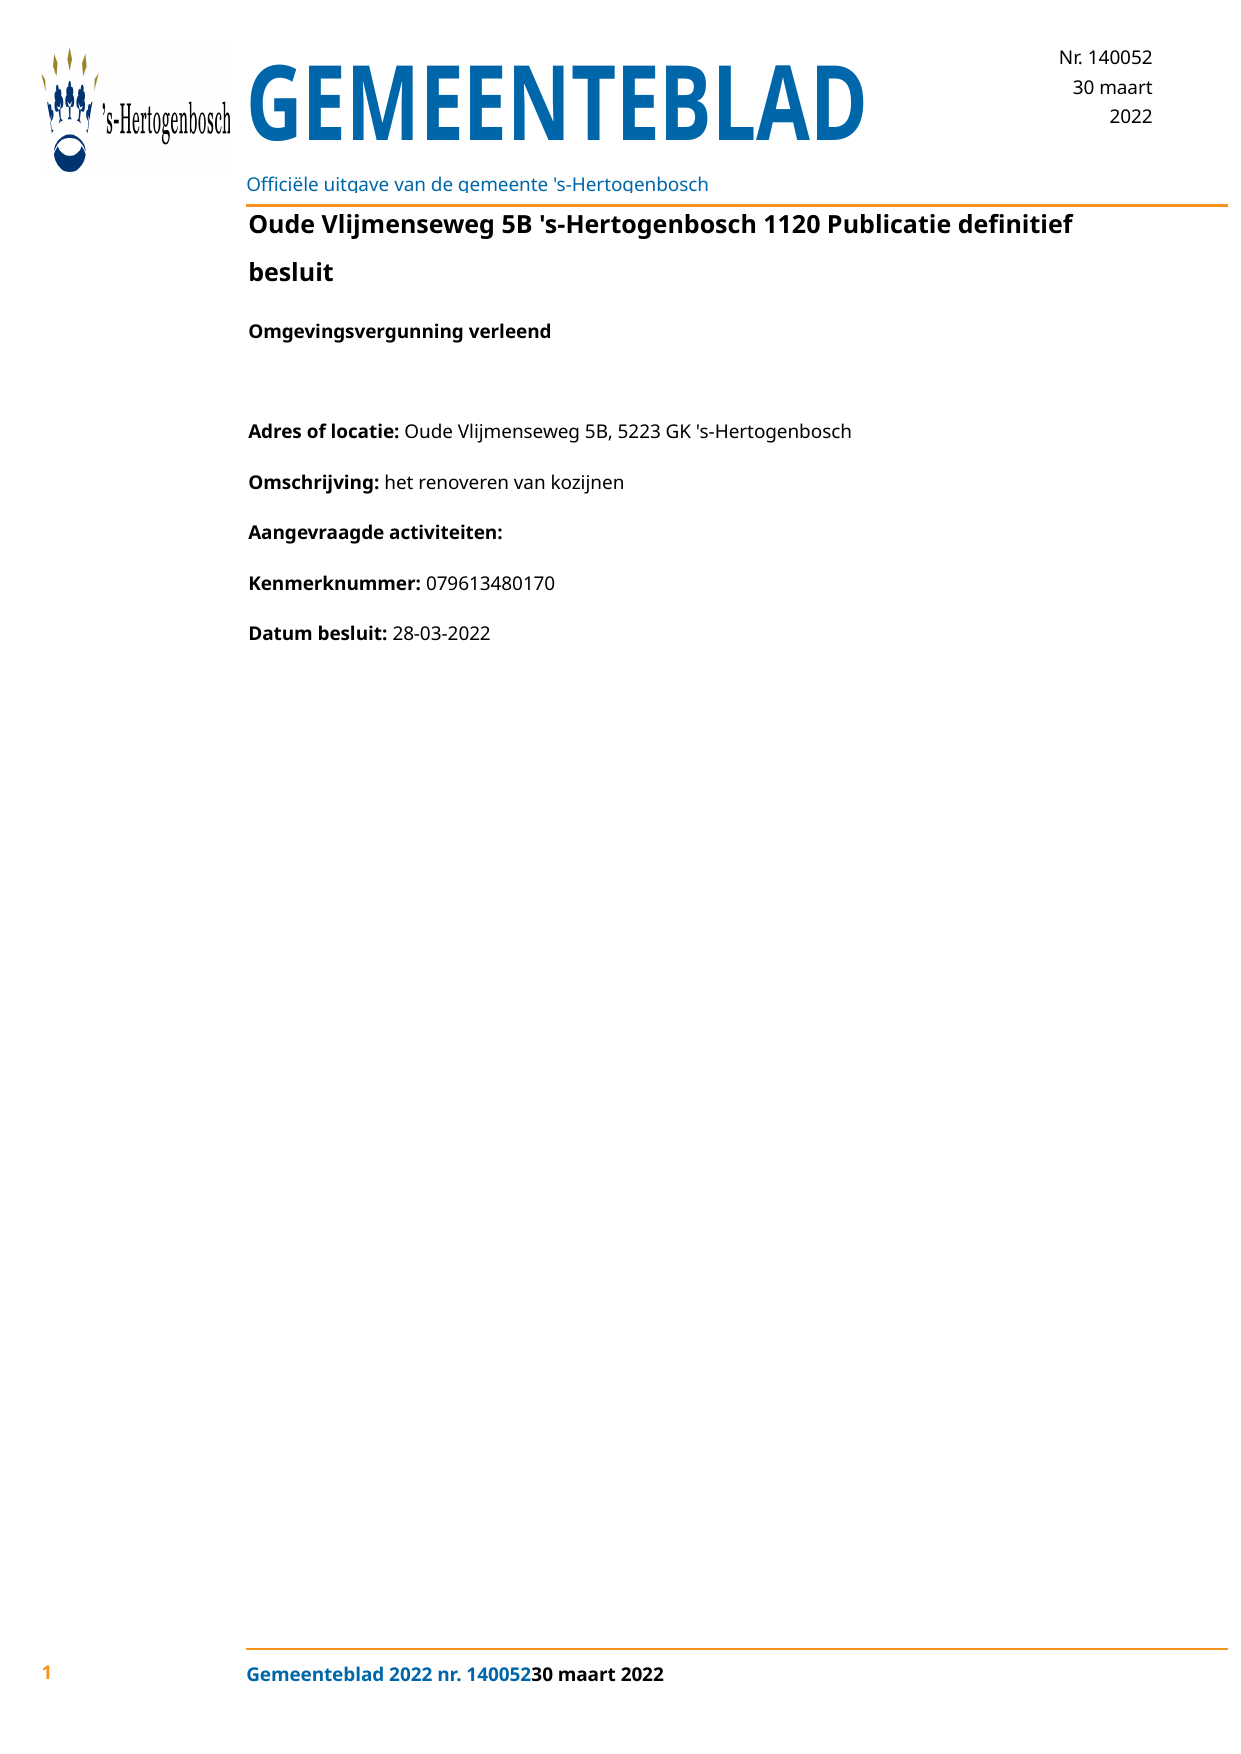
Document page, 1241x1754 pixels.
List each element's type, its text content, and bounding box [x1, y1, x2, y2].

text Kenmerknummer: 079613480170 [248, 570, 1152, 596]
text Omschrijving: het renoveren van kozijnen [248, 469, 1152, 495]
text Datum besluit: 28-03-2022 [248, 620, 1152, 646]
text Oude Vlijmenseweg 5B 's-Hertogenbosch 1120 Publicatie definitief besluit [248, 207, 1152, 288]
text Omgevingsvergunning verleend [248, 318, 1152, 344]
text Adres of locatie: Oude Vlijmenseweg 5B, 5223 GK 's-Hertogenbosch [248, 419, 1152, 444]
text Aangevraagde activiteiten: [248, 519, 1152, 545]
picture [41, 47, 231, 172]
